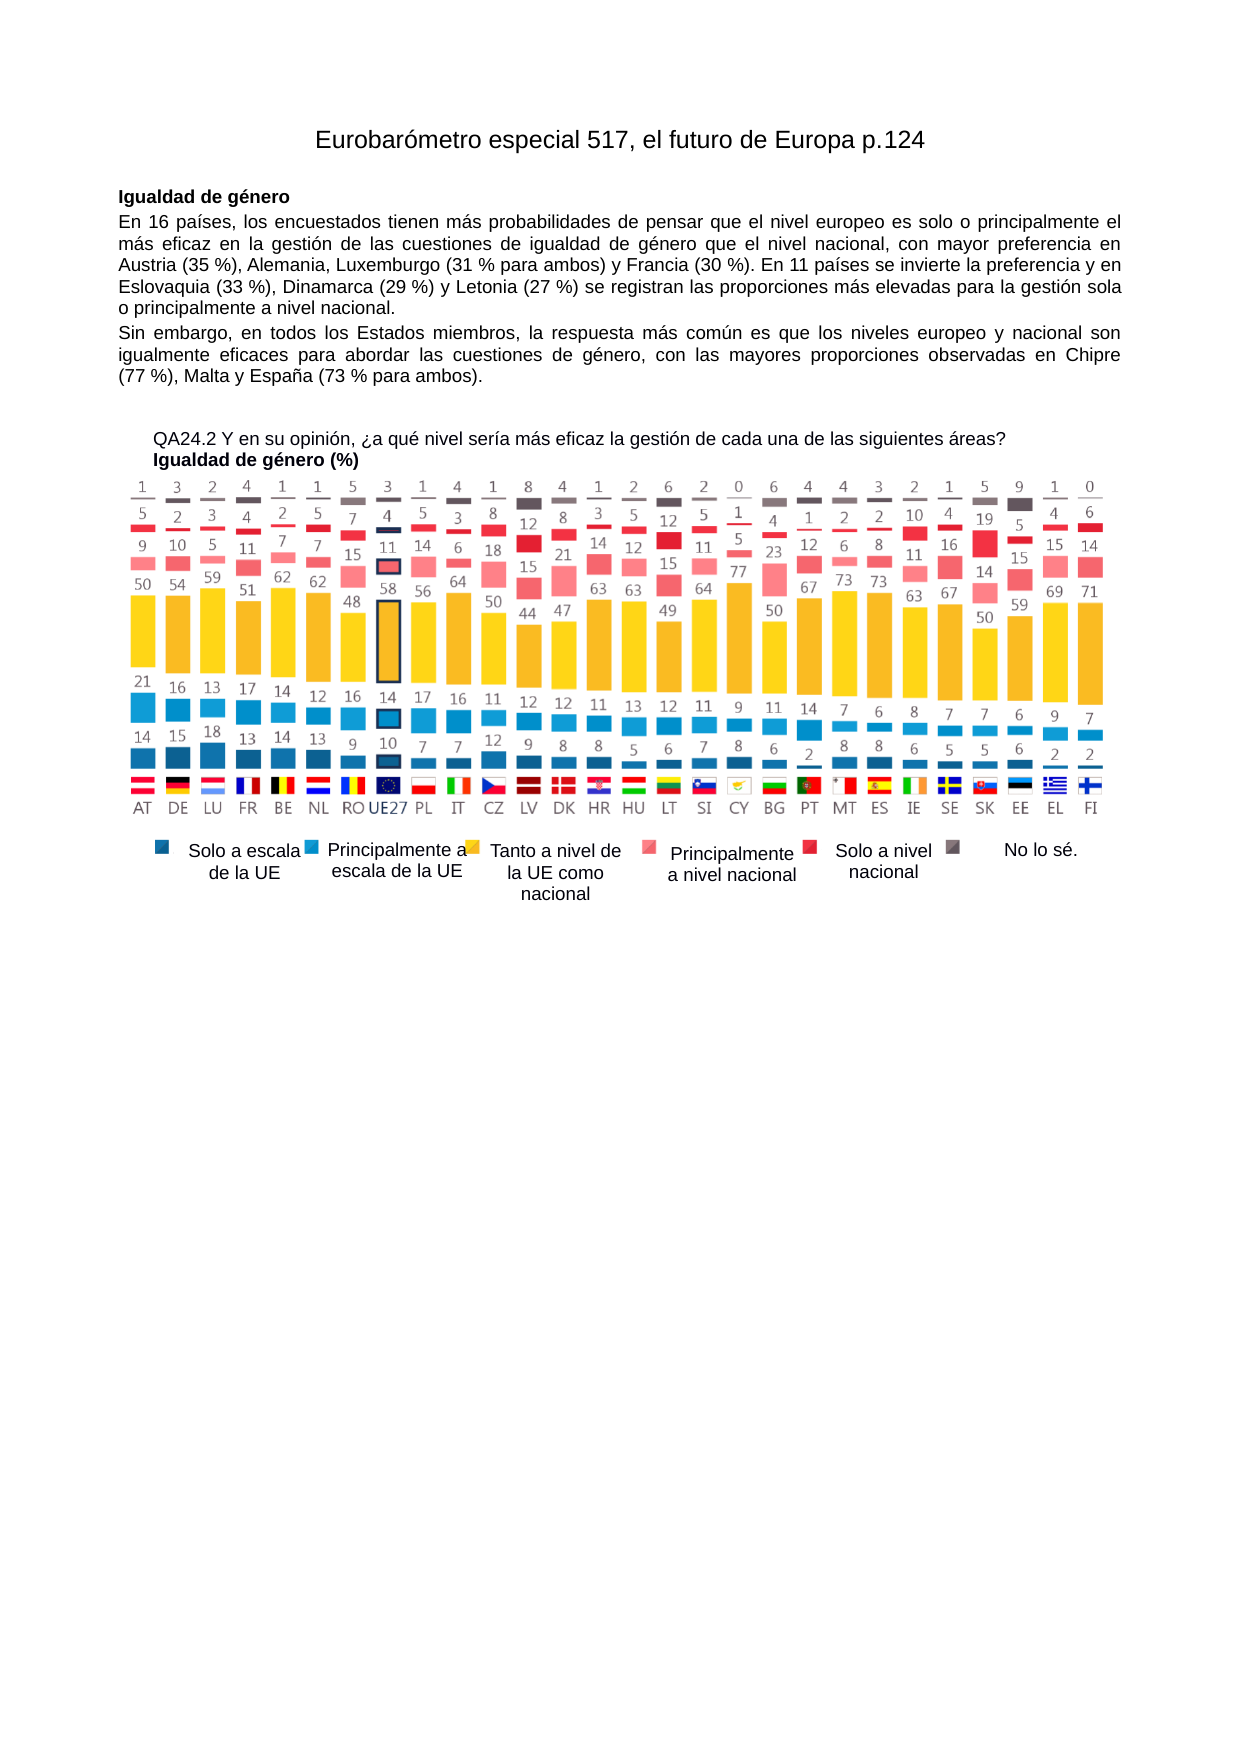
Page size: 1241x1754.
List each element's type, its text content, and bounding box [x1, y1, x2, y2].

text Sin embargo, en todos los Estados miembros, la respuesta más común es que los niveles europeo y nacional son igualmente eficaces para abordar las cuestiones de género, con las mayores proporciones observadas en Chipre (77 %), Malta y España (73 % para ambos). [118, 322, 1122, 387]
text Igualdad de género [118, 186, 1122, 208]
picture [147, 824, 961, 875]
text En 16 países, los encuestados tienen más probabilidades de pensar que el nivel europeo es solo o principalmente el más eficaz en la gestión de las cuestiones de igualdad de género que el nivel nacional, con mayor preferencia en Austria (35 %), Alemania, Luxemburgo (31 % para ambos) y Francia (30 %). En 11 países se invierte la preferencia y en Eslovaquia (33 %), Dinamarca (29 %) y Letonia (27 %) se registran las proporciones más elevadas para la gestión sola o principalmente a nivel nacional. [118, 211, 1122, 319]
picture [118, 473, 1114, 819]
